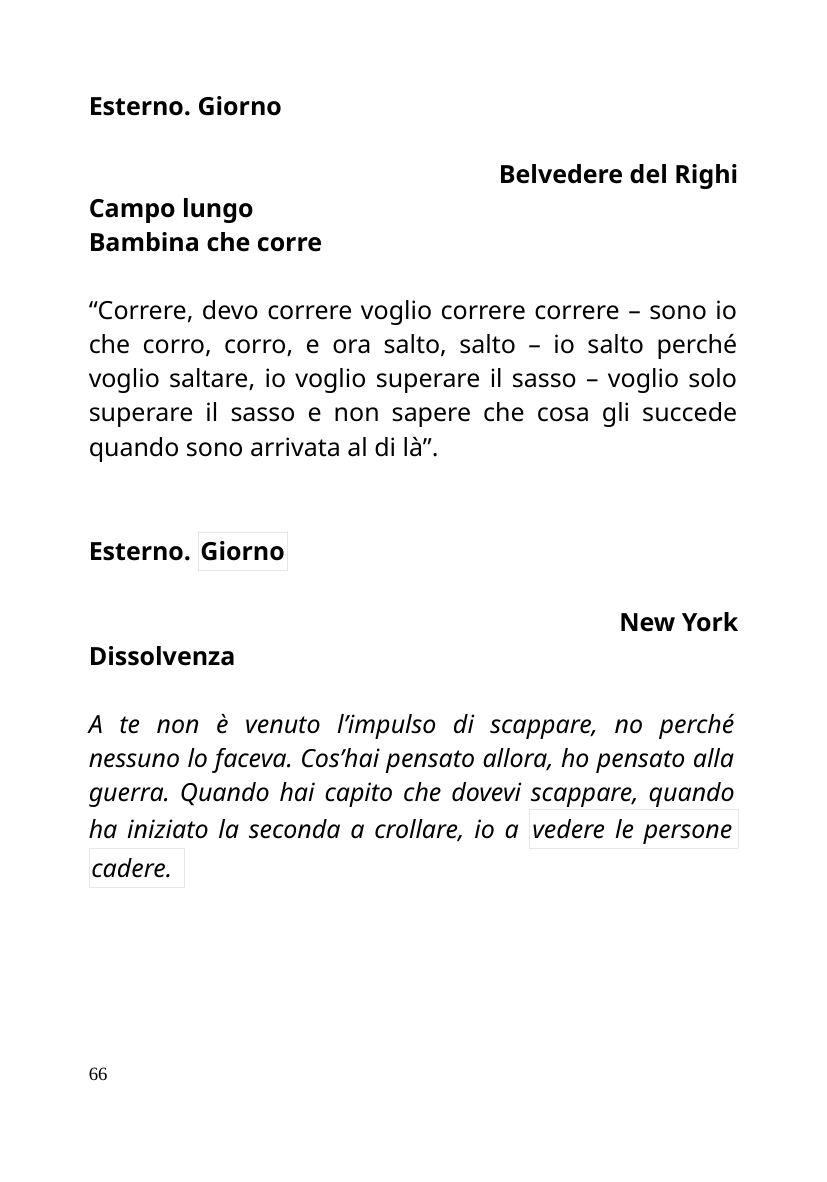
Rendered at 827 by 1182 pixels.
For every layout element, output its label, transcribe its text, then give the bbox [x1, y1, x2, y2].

text Dissolvenza [88, 639, 738, 673]
text Esterno. [88, 531, 198, 571]
text [288, 531, 738, 571]
text Campo lungo [88, 191, 738, 225]
text Belvedere del Righi [88, 157, 738, 191]
text “Correre, devo correre voglio correre correre – sono io che corro, corro, e ora salto, salto – io salto perché voglio saltare, io voglio superare il sasso – voglio solo superare il sasso e non sapere che cosa gli succede quando sono arrivata al di là”. [88, 293, 738, 463]
text Giorno [199, 533, 287, 570]
text Bambina che corre [88, 225, 738, 259]
text A te non è venuto l’impulso di scappare, no perché nessuno lo faceva. Cos’hai pensato allora, ho pensato alla guerra. Quando hai capito che dovevi scappare, quando ha iniziato la seconda a crollare, io a vedere le persone cadere. [88, 707, 738, 888]
text Esterno. Giorno [88, 88, 738, 123]
text New York [88, 605, 738, 639]
